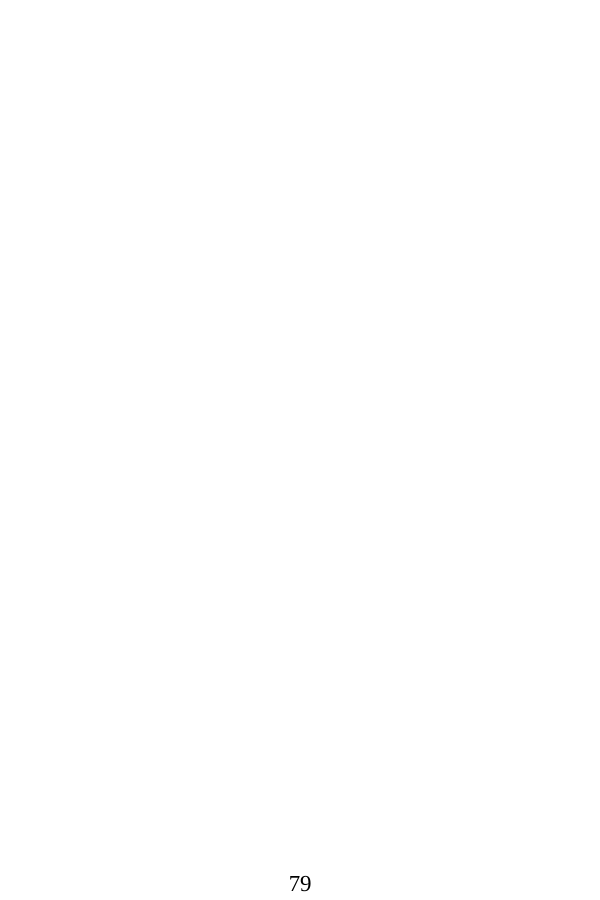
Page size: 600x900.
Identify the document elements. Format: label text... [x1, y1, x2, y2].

text Luv you” [37, 219, 562, 242]
text “I’m gooood, just playing music and world of warcraft and reading and writing and hanging with Hannah — bout to make a bunch of journals to sell at [37, 764, 562, 832]
text “Afternoon, friends — preemptively seeking knowledge regarding the whereabouts of Tina's keys so as to ensure smooth execution of the plan to drive her car from Middlemont to the airport, commencing at approximately 8PM. Good vibes to you all [okay fingers]”d208 [37, 423, 562, 560]
text I started getting dressed, logged in and hearthed to Crossroads and heard from Ryan that the keys are in the mailbox.d219 I walked to the market, bought an Italian Job, ate it on the steps outside of Character Study, went to Aldi, bought green grapes, plums, bananas, CheezIts, ran into Harold on my way to Odd’s, where I ordered a free latte. An old friend had messaged me asking how I was doing, so I said: [37, 560, 562, 764]
text “Hi boyo, hope you all had a lovely T'giving and your cheeky bums are staying warm. I'm thinking I can get out there to take care of offloading the car the week of 12/16 if that works for you. Text me when the inspection is done so I can send in the registration renewal. That way it will at least be in the system even if I haven't yet gotten the paper copy. [37, 37, 562, 219]
text I felt stressed, finished my coffee in bed, looked at my phone, told her I’d be free on the 18th and 19th. I remembered there are no problems for the true Self, pasted a page into my journal,d1221 did a couple quests around the Sludge Fen, hearthed to XR and flew to Org.d111 I took a bath, turned in a quest, did some leatherworking,d144 laid in bed and attempted to ease my mind by texting the Ponies: [37, 242, 562, 423]
